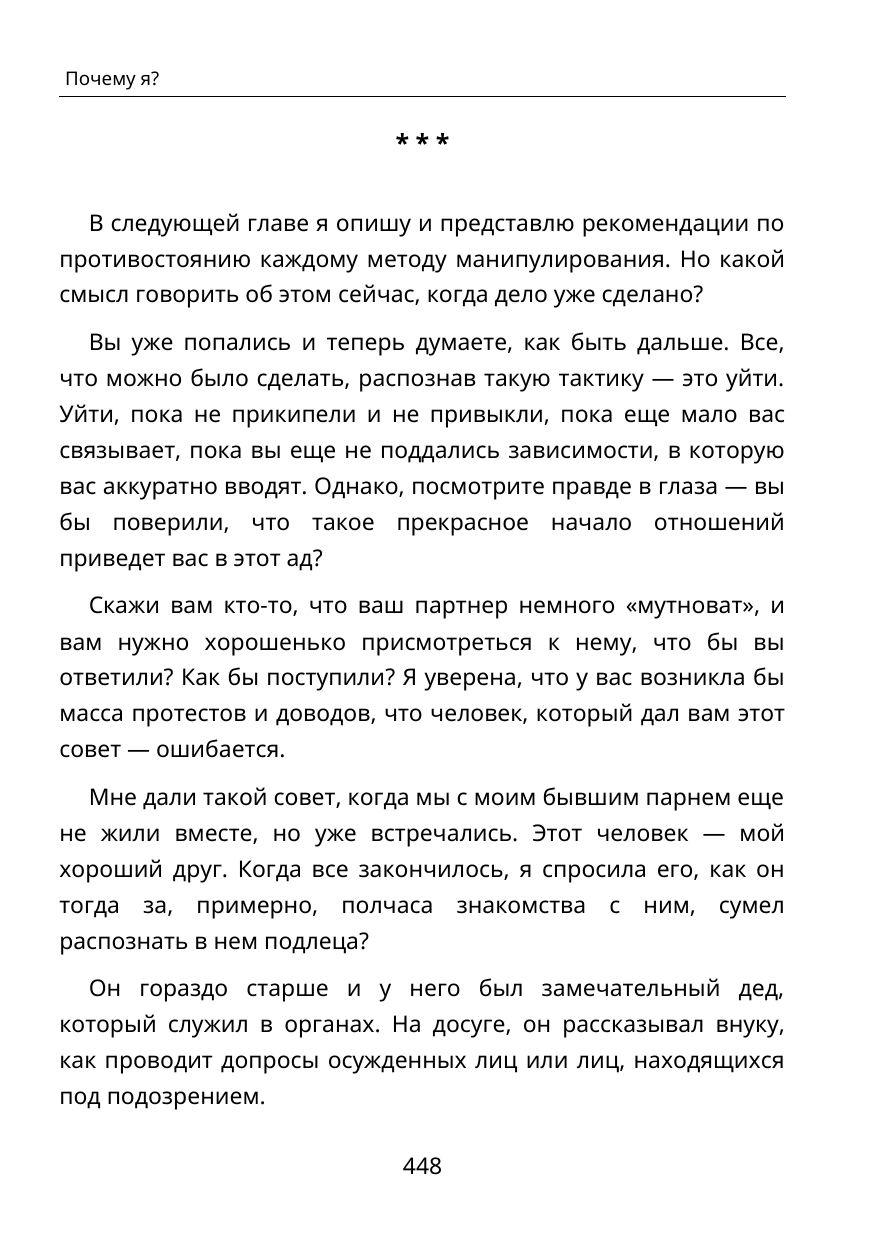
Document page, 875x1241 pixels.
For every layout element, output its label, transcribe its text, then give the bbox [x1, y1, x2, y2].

text В следующей главе я опишу и представлю рекомендации по противостоянию каждому методу манипулирования. Но какой смысл говорить об этом сейчас, когда дело уже сделано? [59, 207, 786, 310]
text Мне дали такой совет, когда мы с моим бывшим парнем еще не жили вместе, но уже встречались. Этот человек — мой хороший друг. Когда все закончилось, я спросила его, как он тогда за, примерно, полчаса знакомства с ним, сумел распознать в нем подлеца? [59, 781, 786, 956]
text Он гораздо старше и у него был замечательный дед, который служил в органах. На досуге, он рассказывал внуку, как проводит допросы осужденных лиц или лиц, находящихся под подозрением. [59, 972, 786, 1111]
text Вы уже попались и теперь думаете, как быть дальше. Все, что можно было сделать, распознав такую тактику — это уйти. Уйти, пока не прикипели и не привыкли, пока еще мало вас связывает, пока вы еще не поддались зависимости, в которую вас аккуратно вводят. Однако, посмотрите правде в глаза — вы бы поверили, что такое прекрасное начало отношений приведет вас в этот ад? [59, 326, 786, 573]
text Скажи вам кто-то, что ваш партнер немного «мутноват», и вам нужно хорошенько присмотреться к нему, что бы вы ответили? Как бы поступили? Я уверена, что у вас возникла бы масса протестов и доводов, что человек, который дал вам этот совет — ошибается. [59, 589, 786, 764]
subtitle * * * [59, 126, 786, 160]
